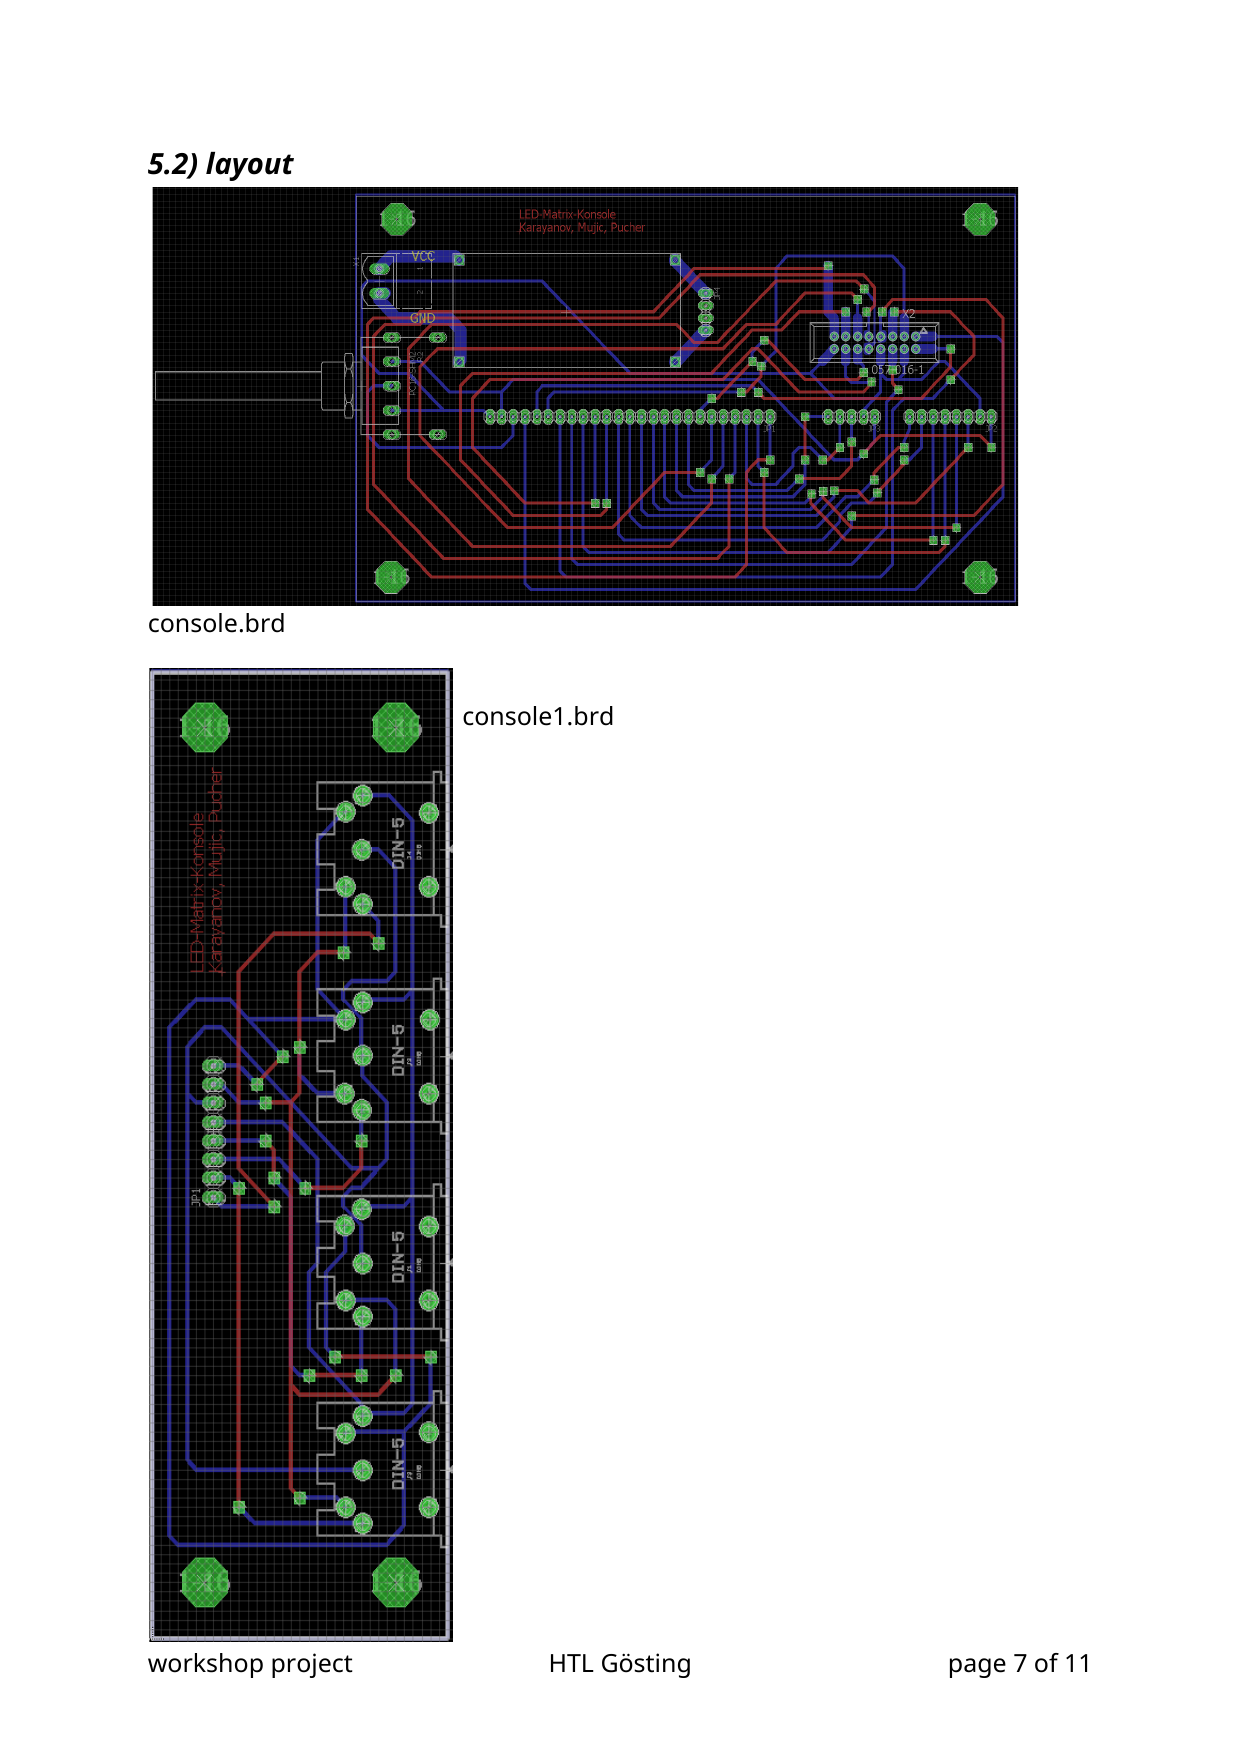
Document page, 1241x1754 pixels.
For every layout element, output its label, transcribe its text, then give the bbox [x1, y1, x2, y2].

picture [149, 668, 453, 1642]
picture [152, 187, 1019, 606]
text console1.brd [453, 699, 1240, 733]
text console.brd [148, 606, 1240, 639]
subtitle 5.2) layout [148, 143, 1240, 183]
